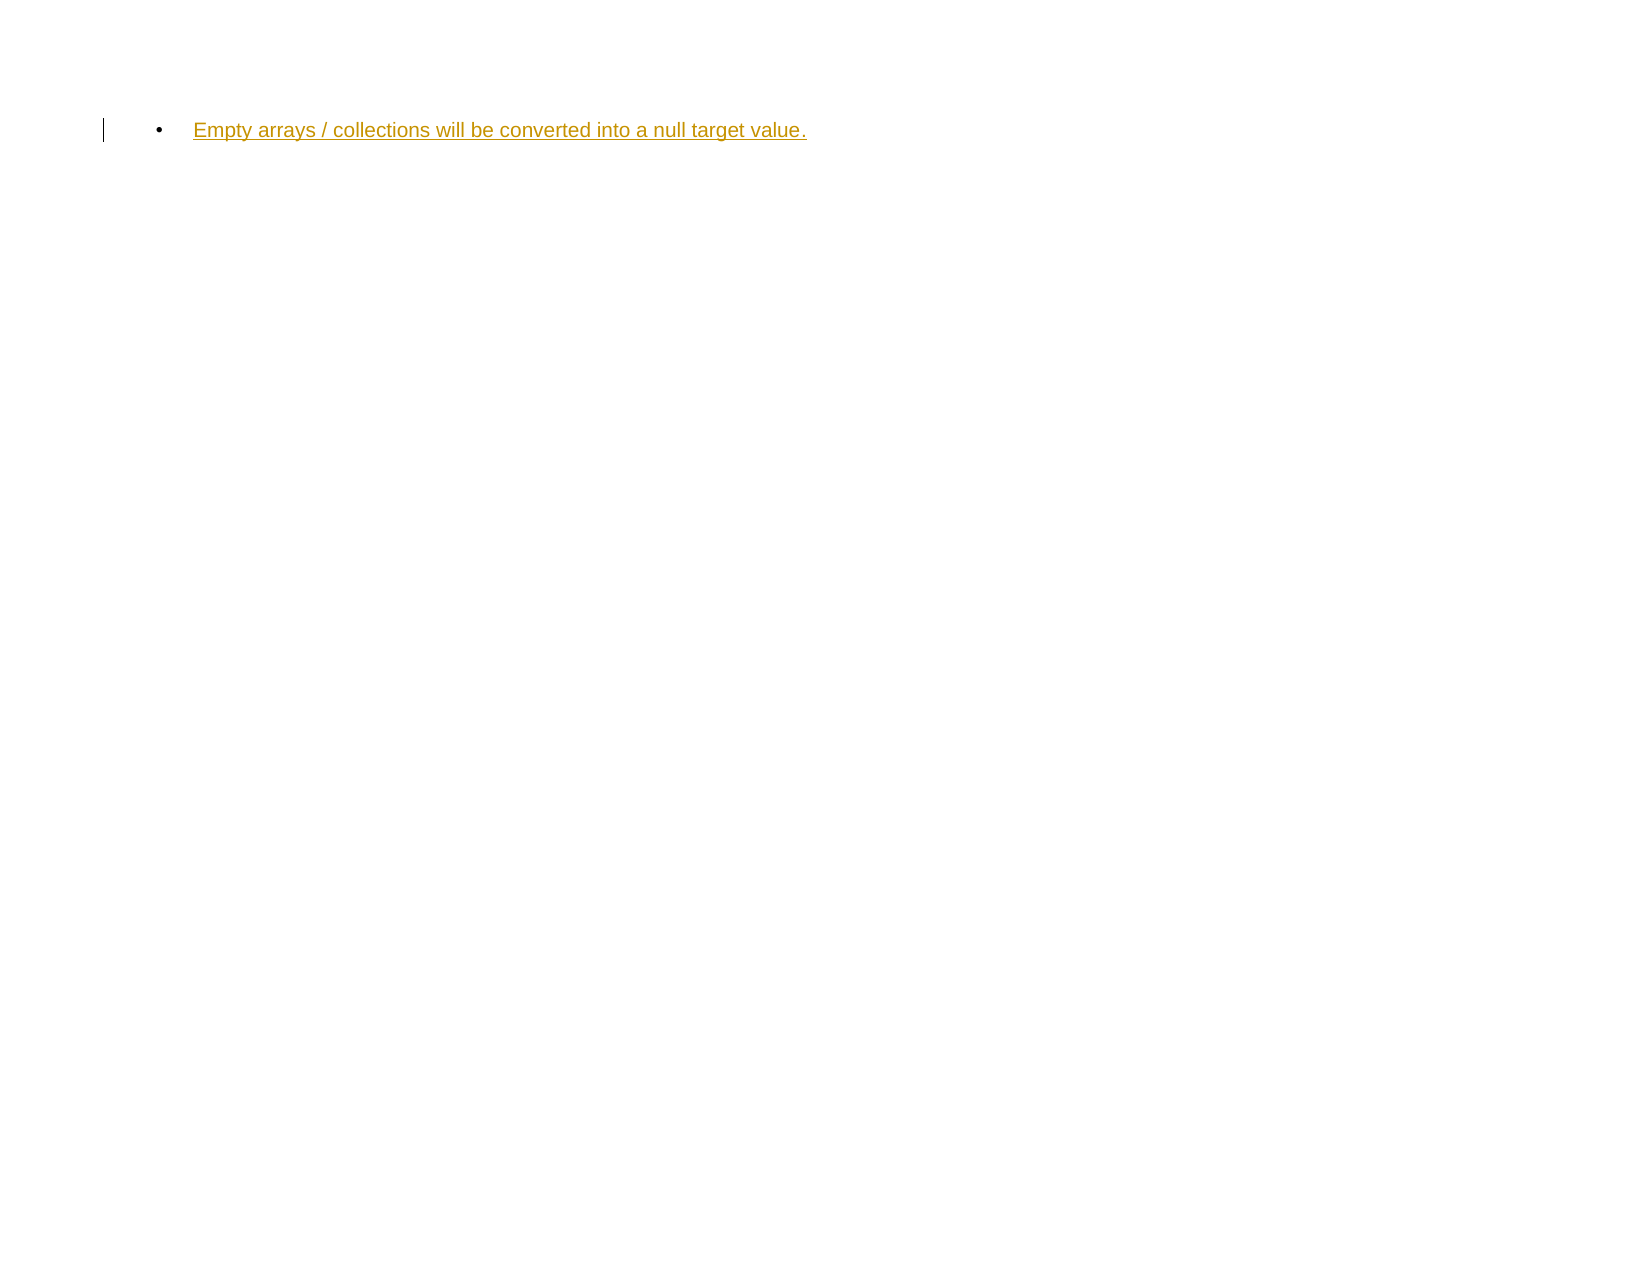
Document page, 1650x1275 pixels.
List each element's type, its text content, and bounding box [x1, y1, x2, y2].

list Empty arrays / collections will be converted into a null target value. [156, 118, 1532, 142]
